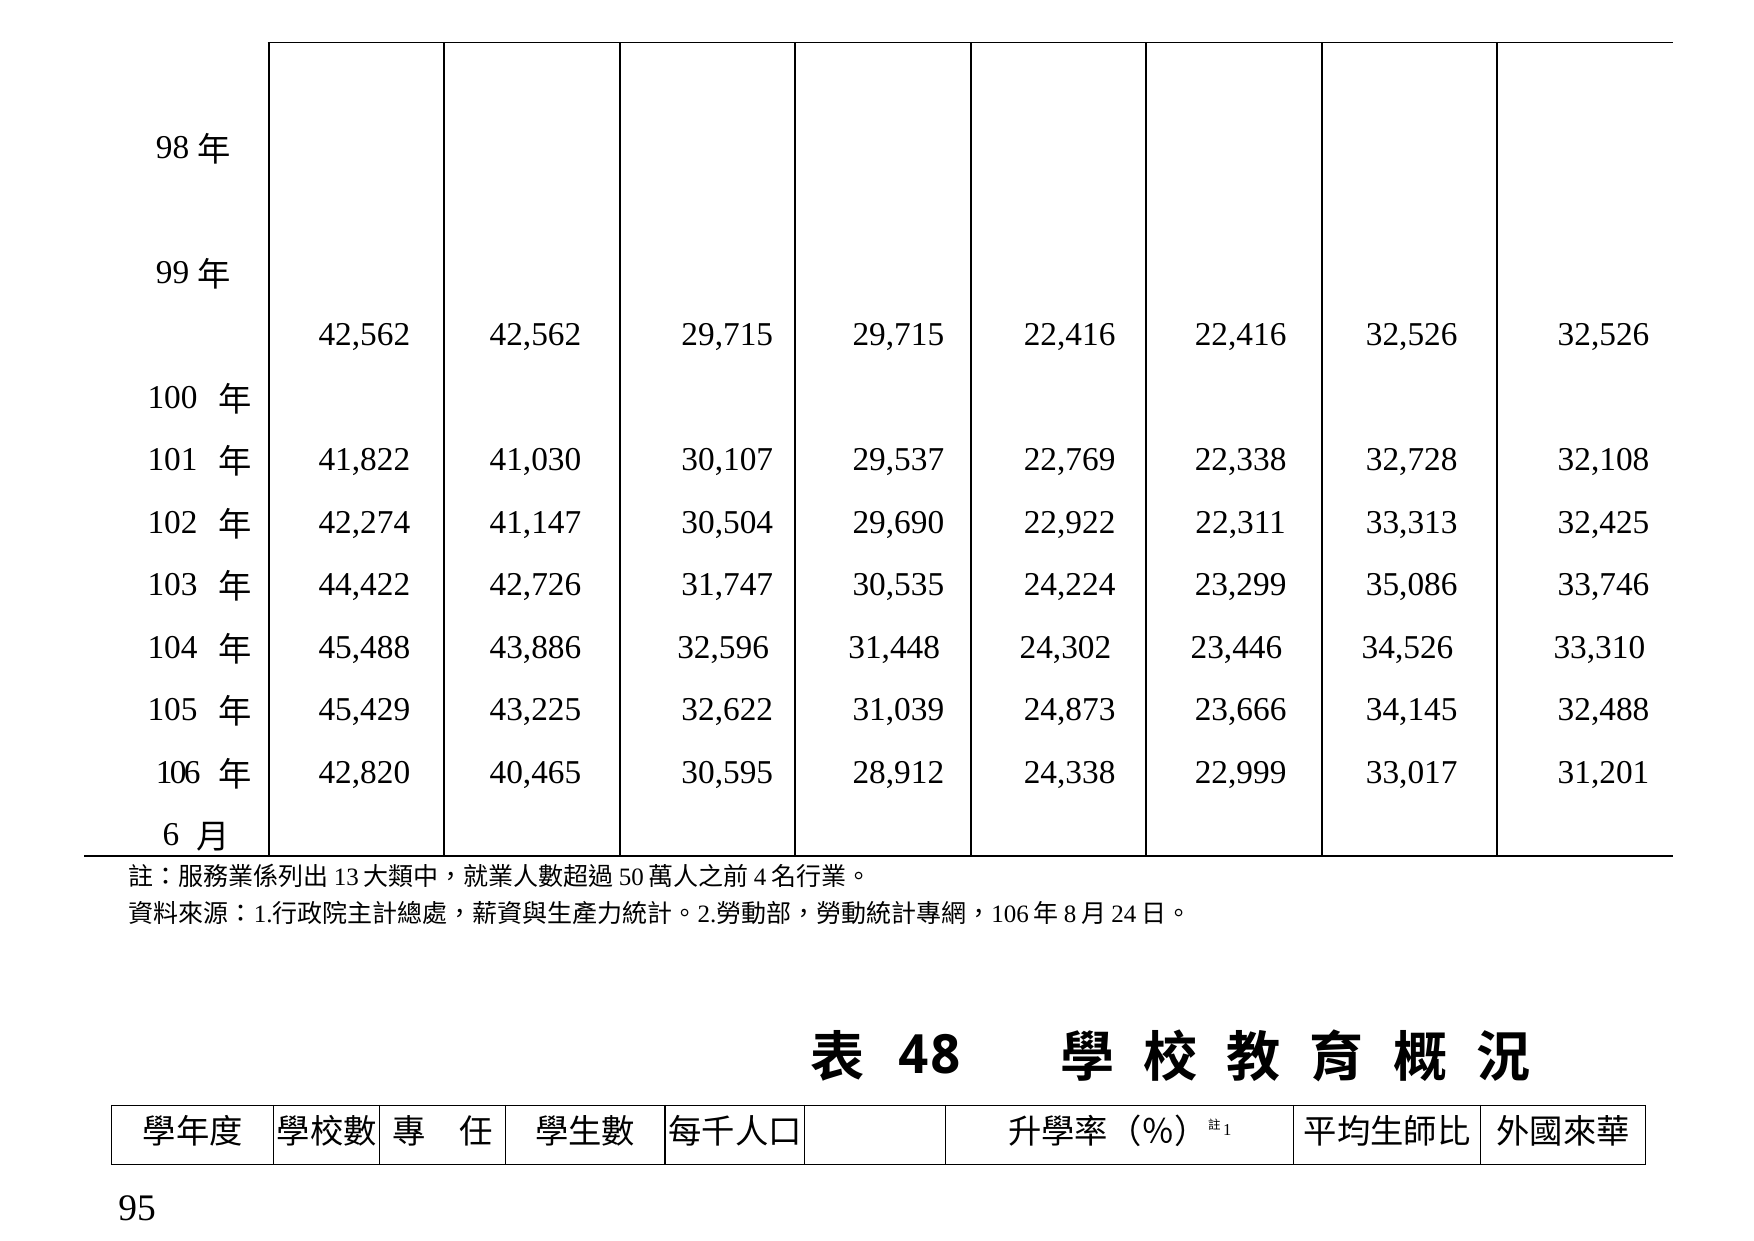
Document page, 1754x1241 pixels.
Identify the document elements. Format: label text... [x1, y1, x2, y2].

table_cell 34,145 [1323, 667, 1496, 730]
table_cell 33,746 [1498, 542, 1673, 605]
table_cell 22,999 [1147, 730, 1321, 855]
table_cell 32,108 [1498, 417, 1673, 480]
table_cell 32,622 [621, 667, 794, 730]
table_cell 28,912 [796, 730, 970, 855]
table_cell 45,429 [270, 667, 443, 730]
table_header 升學率（％）註1 [946, 1106, 1293, 1164]
table_cell 30,107 [621, 417, 794, 480]
table_header 學生數 [506, 1106, 664, 1164]
table_header 學年度 [112, 1106, 273, 1164]
table_cell 42,726 [445, 542, 619, 605]
table_cell 43,225 [445, 667, 619, 730]
table_cell 29,537 [796, 417, 970, 480]
table_cell 106年6月 [84, 730, 268, 855]
table_cell 22,311 [1147, 480, 1321, 542]
table_cell 31,039 [796, 667, 970, 730]
table_cell 22,769 [972, 417, 1145, 480]
table_cell 32,728 [1323, 417, 1496, 480]
table_cell 29,715 [621, 43, 794, 417]
table_cell 24,338 [972, 730, 1145, 855]
table_cell 101年 [84, 417, 268, 480]
text 註：服務業係列出13大類中，就業人數超過50萬人之前4名行業。 [128, 857, 1628, 893]
table_cell 35,086 [1323, 542, 1496, 605]
table_cell 30,595 [621, 730, 794, 855]
table_cell 41,822 [270, 417, 443, 480]
table_cell 24,873 [972, 667, 1145, 730]
table_cell 104年 [84, 605, 268, 667]
table_cell 31,747 [621, 542, 794, 605]
table_cell 32,526 [1498, 43, 1673, 417]
table_cell 33,310 [1498, 605, 1673, 667]
table_header 專 任 [380, 1106, 505, 1164]
table_cell 23,666 [1147, 667, 1321, 730]
table_cell 43,886 [445, 605, 619, 667]
table_cell 100年 [84, 292, 268, 417]
table_header 每千人口 [666, 1106, 804, 1164]
table_cell 23,299 [1147, 542, 1321, 605]
table_cell 22,416 [972, 43, 1145, 417]
table_cell 42,820 [270, 730, 443, 855]
table_cell 22,922 [972, 480, 1145, 542]
table_cell 24,302 [972, 605, 1145, 667]
table_cell 30,504 [621, 480, 794, 542]
table_cell 102年 [84, 480, 268, 542]
table_cell 33,017 [1323, 730, 1496, 855]
table_cell 45,488 [270, 605, 443, 667]
table_cell 40,465 [445, 730, 619, 855]
table_cell 22,416 [1147, 43, 1321, 417]
table_cell 23,446 [1147, 605, 1321, 667]
table_cell 41,147 [445, 480, 619, 542]
table_header 學校數 [274, 1106, 379, 1164]
table_cell 42,274 [270, 480, 443, 542]
table_header 平均生師比 [1294, 1106, 1480, 1164]
table_cell 29,715 [796, 43, 970, 417]
table_cell 44,422 [270, 542, 443, 605]
table_cell 34,526 [1323, 605, 1496, 667]
table_cell 31,201 [1498, 730, 1673, 855]
table_cell 103年 [84, 542, 268, 605]
table_cell 41,030 [445, 417, 619, 480]
table_cell 99年 [84, 167, 268, 292]
text 資料來源：1.行政院主計總處，薪資與生產力統計。2.勞動部，勞動統計專網，106年8月24日。 [128, 893, 1628, 929]
table_cell 24,224 [972, 542, 1145, 605]
table_header 外國來華 [1481, 1106, 1645, 1164]
subtitle 表48 學校教育概況 [128, 980, 1628, 1105]
table_cell 22,338 [1147, 417, 1321, 480]
table_header [805, 1106, 945, 1164]
table_cell 29,690 [796, 480, 970, 542]
table_cell 32,425 [1498, 480, 1673, 542]
table_cell 42,562 [270, 43, 443, 417]
table_cell 105年 [84, 667, 268, 730]
table_cell 32,488 [1498, 667, 1673, 730]
table_cell 31,448 [796, 605, 970, 667]
table_cell 32,526 [1323, 43, 1496, 417]
table_cell 98年 [84, 42, 268, 167]
table_cell 30,535 [796, 542, 970, 605]
table_cell 32,596 [621, 605, 794, 667]
table_cell 33,313 [1323, 480, 1496, 542]
table_cell 42,562 [445, 43, 619, 417]
